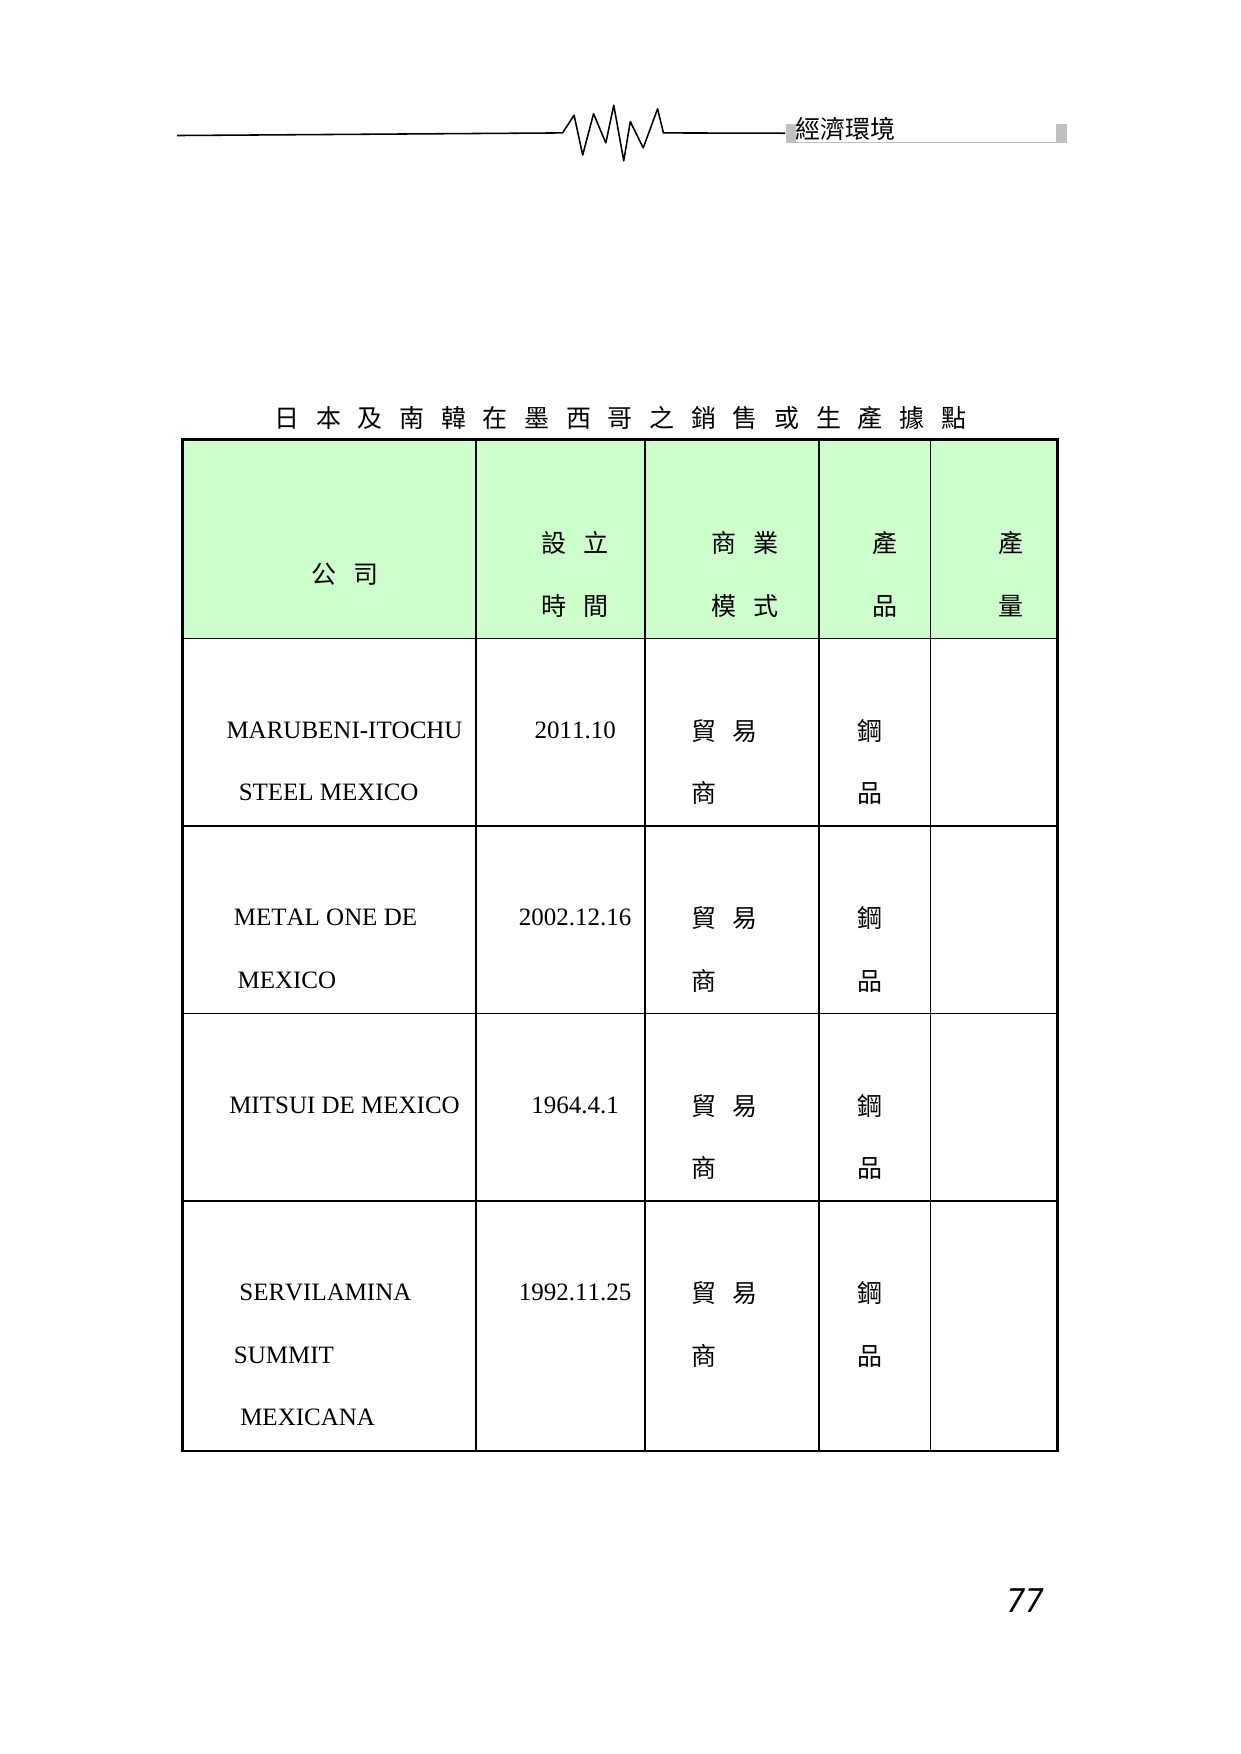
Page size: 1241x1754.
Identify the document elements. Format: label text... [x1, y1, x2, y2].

table_cell [931, 639, 1056, 825]
table_cell MARUBENI-ITOCHU STEEL MEXICO [184, 639, 475, 825]
table_cell [931, 1202, 1056, 1450]
table_cell SERVILAMINA SUMMIT MEXICANA [184, 1202, 475, 1450]
table_cell 貿易商 [646, 1202, 818, 1450]
table_cell 鋼品 [820, 639, 930, 825]
table_cell 貿易商 [646, 827, 818, 1013]
table_cell 2002.12.16 [477, 827, 644, 1013]
table_cell METAL ONE DE MEXICO [184, 827, 475, 1013]
table_cell 貿易商 [646, 639, 818, 825]
text 日本及南韓在墨西哥之銷售或生產據點 [183, 375, 1058, 438]
table_cell [931, 1014, 1056, 1200]
table_cell 1964.4.1 [477, 1014, 644, 1200]
table_header 產品 [820, 441, 930, 638]
table_cell 1992.11.25 [477, 1202, 644, 1450]
table_header 設立時間 [477, 441, 644, 638]
table_cell 鋼品 [820, 1014, 930, 1200]
table_cell 貿易商 [646, 1014, 818, 1200]
table_cell 2011.10 [477, 639, 644, 825]
table_header 產量 [931, 441, 1056, 638]
table_cell [931, 827, 1056, 1013]
table_header 商業模式 [646, 441, 818, 638]
table_header 公司 [184, 441, 475, 638]
table_cell 鋼品 [820, 1202, 930, 1450]
table_cell MITSUI DE MEXICO [184, 1014, 475, 1200]
table_cell 鋼品 [820, 827, 930, 1013]
